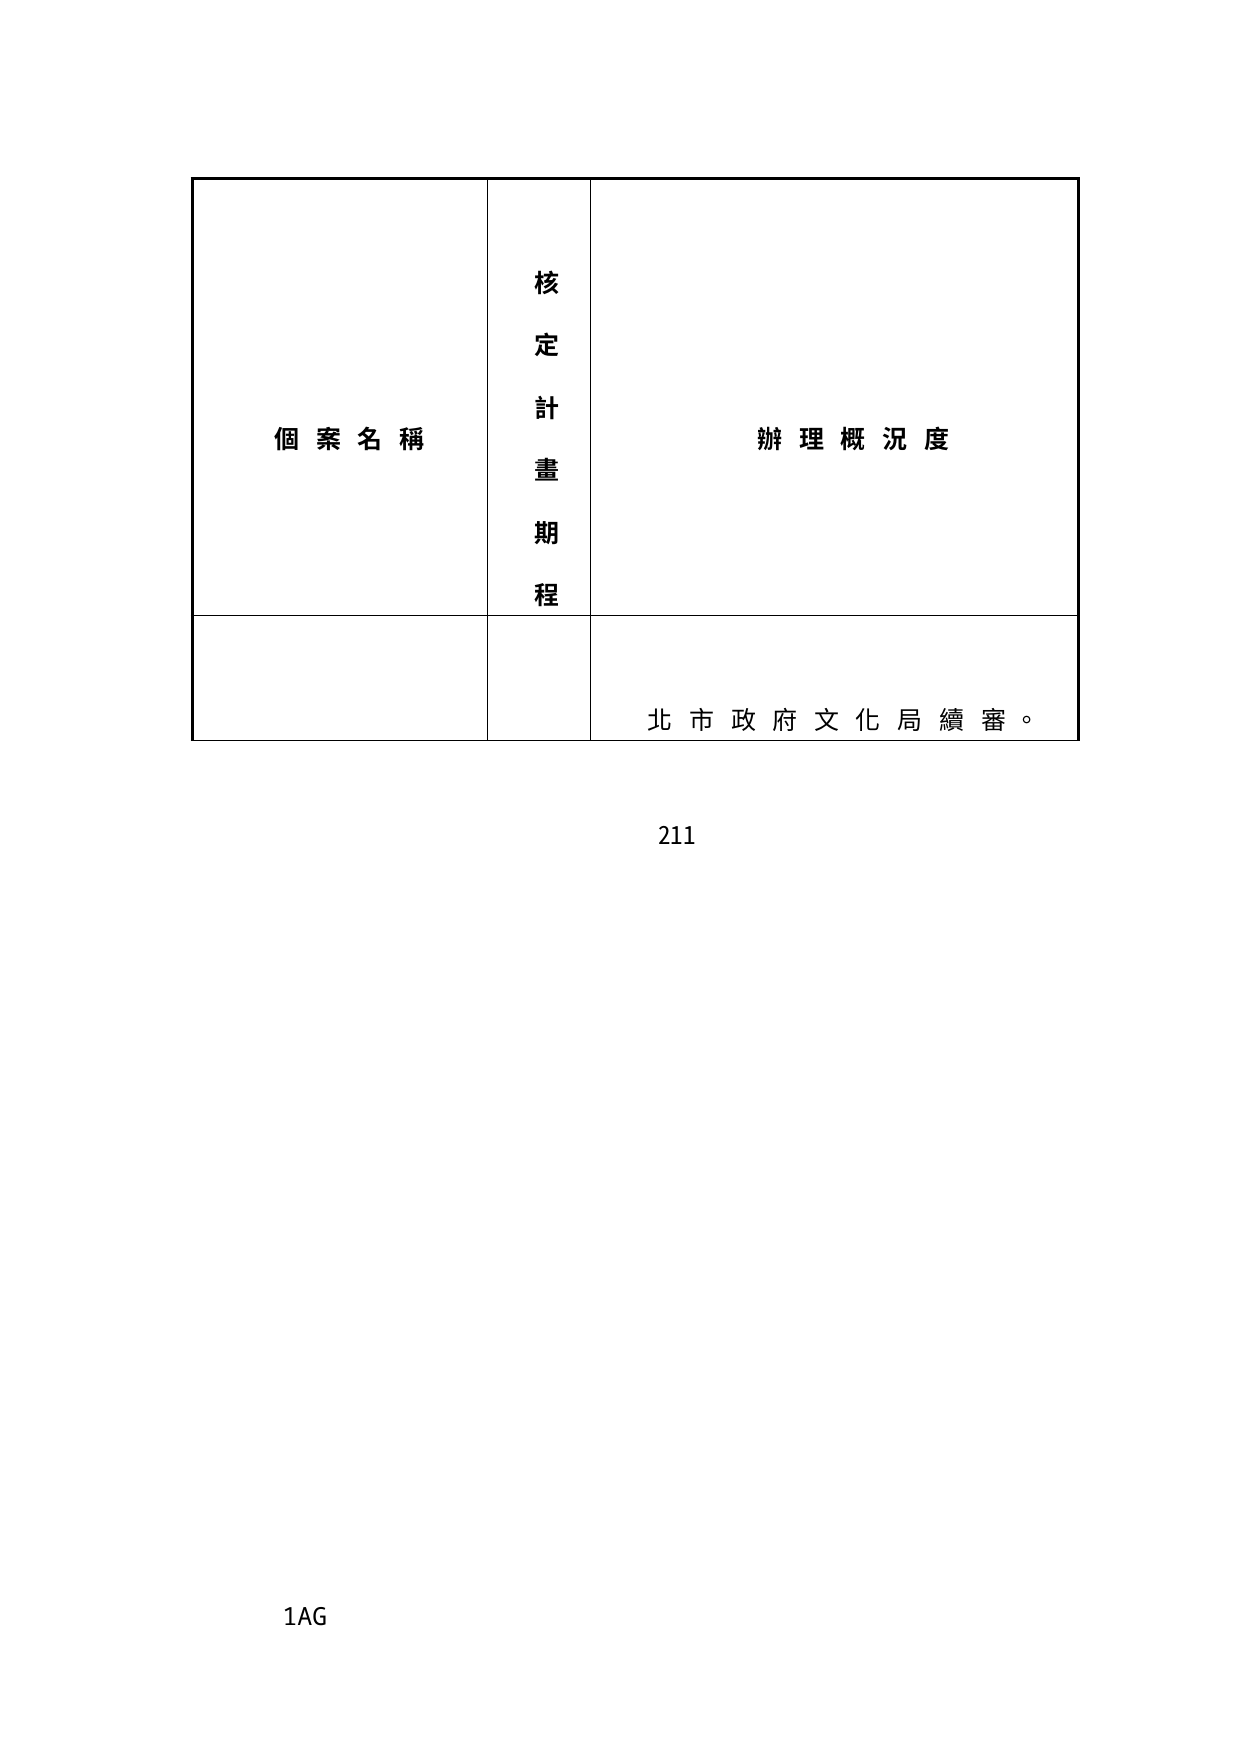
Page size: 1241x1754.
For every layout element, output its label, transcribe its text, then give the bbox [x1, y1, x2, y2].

table_cell [194, 616, 487, 740]
table_header 個案名稱 [194, 180, 487, 615]
table_header 辦理概況度 [591, 180, 1077, 615]
table_cell [488, 616, 590, 740]
table_header 核定計畫期程 [488, 180, 590, 615]
table_cell 北市政府文化局續審。 [591, 616, 1077, 740]
